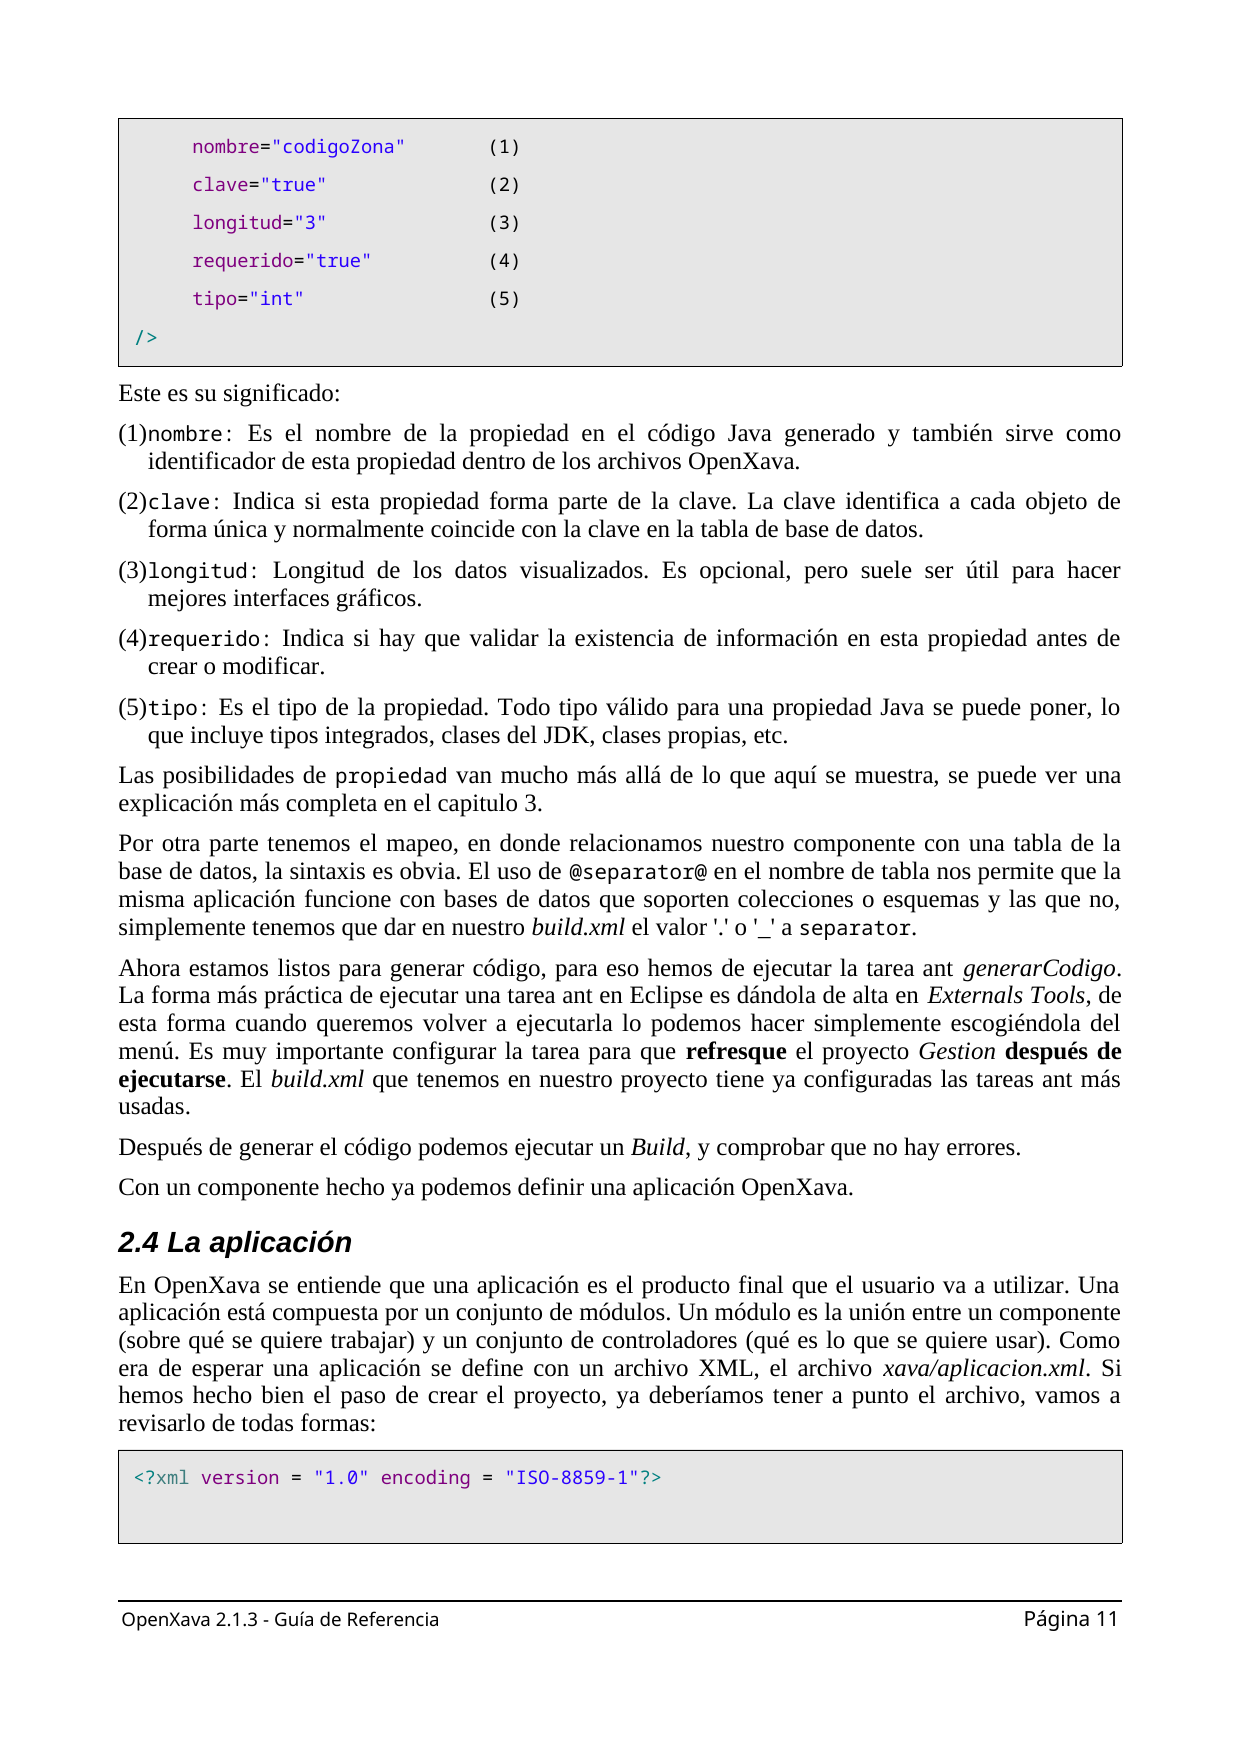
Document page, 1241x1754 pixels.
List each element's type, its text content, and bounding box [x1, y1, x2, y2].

text /> [119, 308, 1122, 366]
list longitud: Longitud de los datos visualizados. Es opcional, pero suele ser útil para hacer mejores interfaces gráficos. [118, 556, 1122, 612]
subtitle La aplicación [118, 1226, 1122, 1258]
text Con un componente hecho ya podemos definir una aplicación OpenXava. [118, 1173, 1122, 1201]
text longitud="3" (3) [119, 194, 1122, 232]
text <?xml version = "1.0" encoding = "ISO-8859-1"?> [119, 1451, 1122, 1488]
text clave="true" (2) [119, 156, 1122, 194]
list clave: Indica si esta propiedad forma parte de la clave. La clave identifica a cada objeto de forma única y normalmente coincide con la clave en la tabla de base de datos. [118, 487, 1122, 543]
text Después de generar el código podemos ejecutar un Build, y comprobar que no hay errores. [118, 1133, 1122, 1160]
list tipo: Es el tipo de la propiedad. Todo tipo válido para una propiedad Java se puede poner, lo que incluye tipos integrados, clases del JDK, clases propias, etc. [118, 693, 1122, 749]
text nombre="codigoZona" (1) [119, 119, 1122, 156]
text En OpenXava se entiende que una aplicación es el producto final que el usuario va a utilizar. Una aplicación está compuesta por un conjunto de módulos. Un módulo es la unión entre un componente (sobre qué se quiere trabajar) y un conjunto de controladores (qué es lo que se quiere usar). Como era de esperar una aplicación se define con un archivo XML, el archivo xava/aplicacion.xml. Si hemos hecho bien el paso de crear el proyecto, ya deberíamos tener a punto el archivo, vamos a revisarlo de todas formas: [118, 1271, 1122, 1437]
text Ahora estamos listos para generar código, para eso hemos de ejecutar la tarea ant generarCodigo. La forma más práctica de ejecutar una tarea ant en Eclipse es dándola de alta en Externals Tools, de esta forma cuando queremos volver a ejecutarla lo podemos hacer simplemente escogiéndola del menú. Es muy importante configurar la tarea para que refresque el proyecto Gestion después de ejecutarse. El build.xml que tenemos en nuestro proyecto tiene ya configuradas las tareas ant más usadas. [118, 954, 1122, 1120]
text Por otra parte tenemos el mapeo, en donde relacionamos nuestro componente con una tabla de la base de datos, la sintaxis es obvia. El uso de @separator@ en el nombre de tabla nos permite que la misma aplicación funcione con bases de datos que soporten colecciones o esquemas y las que no, simplemente tenemos que dar en nuestro build.xml el valor '.' o '_' a separator. [118, 829, 1122, 941]
list nombre: Es el nombre de la propiedad en el código Java generado y también sirve como identificador de esta propiedad dentro de los archivos OpenXava. [118, 419, 1122, 475]
text Este es su significado: [118, 379, 1122, 406]
list requerido: Indica si hay que validar la existencia de información en esta propiedad antes de crear o modificar. [118, 624, 1122, 680]
text requerido="true" (4) [119, 232, 1122, 270]
text Las posibilidades de propiedad van mucho más allá de lo que aquí se muestra, se puede ver una explicación más completa en el capitulo 3. [118, 761, 1122, 817]
text tipo="int" (5) [119, 270, 1122, 308]
